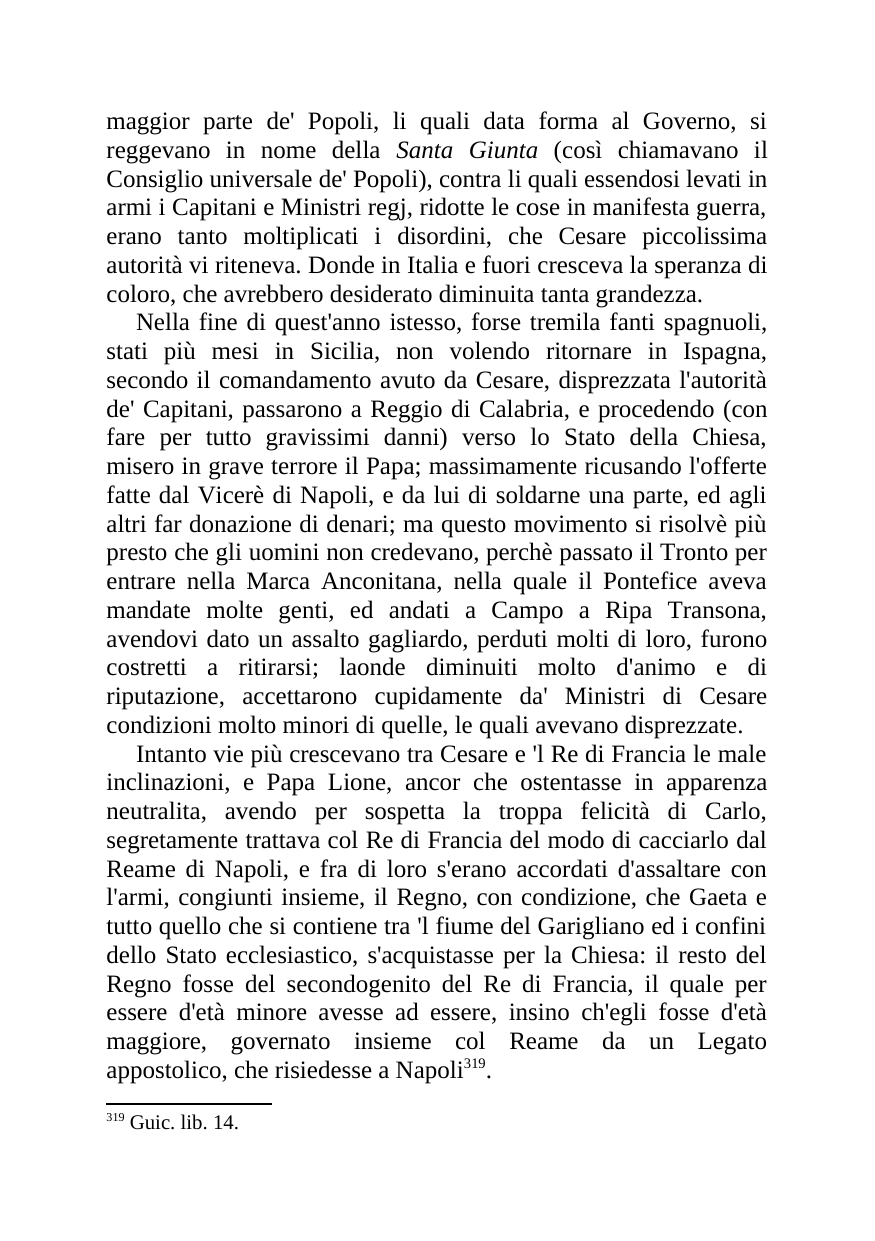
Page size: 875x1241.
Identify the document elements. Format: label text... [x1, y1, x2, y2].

text Guic. lib. 14. [106, 1110, 768, 1134]
text Intanto vie più crescevano tra Cesare e 'l Re di Francia le male inclinazioni, e Papa Lione, ancor che ostentasse in apparenza neutralita, avendo per sospetta la troppa felicità di Carlo, segretamente trattava col Re di Francia del modo di cacciarlo dal Reame di Napoli, e fra di loro s'erano accordati d'assaltare con l'armi, congiunti insieme, il Regno, con condizione, che Gaeta e tutto quello che si contiene tra 'l fiume del Garigliano ed i confini dello Stato ecclesiastico, s'acquistasse per la Chiesa: il resto del Regno fosse del secondogenito del Re di Francia, il quale per essere d'età minore avesse ad essere, insino ch'egli fosse d'età maggiore, governato insieme col Reame da un Legato appostolico, che risiedesse a Napoli. [106, 739, 768, 1084]
text maggior parte de' Popoli, li quali data forma al Governo, si reggevano in nome della Santa Giunta (così chiamavano il Consiglio universale de' Popoli), contra li quali essendosi levati in armi i Capitani e Ministri regj, ridotte le cose in manifesta guerra, erano tanto moltiplicati i disordini, che Cesare piccolissima autorità vi riteneva. Donde in Italia e fuori cresceva la speranza di coloro, che avrebbero desiderato diminuita tanta grandezza. [106, 106, 768, 307]
text Nella fine di quest'anno istesso, forse tremila fanti spagnuoli, stati più mesi in Sicilia, non volendo ritornare in Ispagna, secondo il comandamento avuto da Cesare, disprezzata l'autorità de' Capitani, passarono a Reggio di Calabria, e procedendo (con fare per tutto gravissimi danni) verso lo Stato della Chiesa, misero in grave terrore il Papa; massimamente ricusando l'offerte fatte dal Vicerè di Napoli, e da lui di soldarne una parte, ed agli altri far donazione di denari; ma questo movimento si risolvè più presto che gli uomini non credevano, perchè passato il Tronto per entrare nella Marca Anconitana, nella quale il Pontefice aveva mandate molte genti, ed andati a Campo a Ripa Transona, avendovi dato un assalto gagliardo, perduti molti di loro, furono costretti a ritirarsi; laonde diminuiti molto d'animo e di riputazione, accettarono cupidamente da' Ministri di Cesare condizioni molto minori di quelle, le quali avevano disprezzate. [106, 307, 768, 739]
